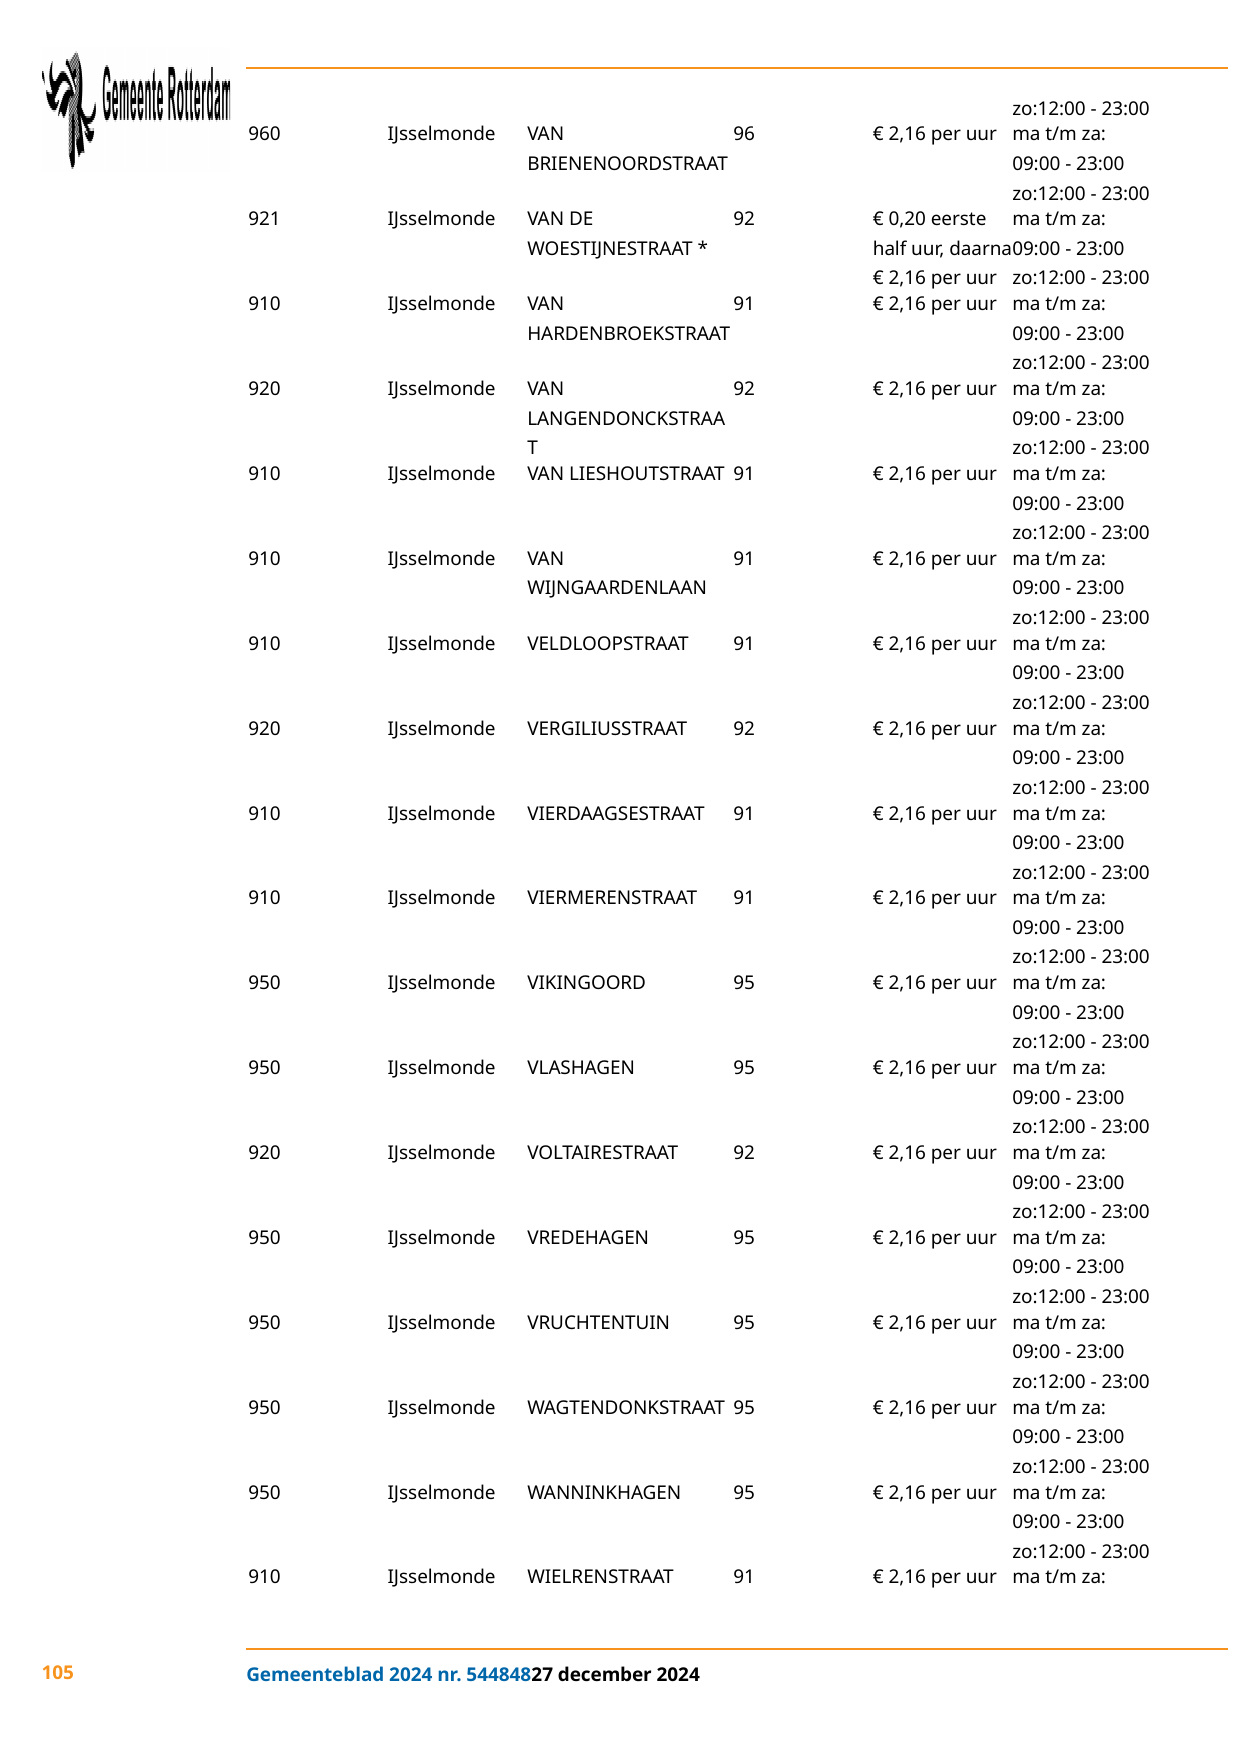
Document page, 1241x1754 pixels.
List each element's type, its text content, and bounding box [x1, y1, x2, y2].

table_cell IJsselmonde [388, 1479, 527, 1564]
table_cell IJsselmonde [388, 545, 527, 630]
table_cell 95 [733, 1224, 873, 1309]
table_cell 950 [248, 1309, 387, 1394]
table_cell 92 [733, 205, 873, 290]
table_cell ma t/m za: 09:00 - 23:00 zo:12:00 - 23:00 [1012, 290, 1152, 375]
table_cell [733, 95, 873, 121]
table_cell 91 [733, 290, 873, 375]
table_cell IJsselmonde [388, 630, 527, 715]
table_cell 92 [733, 715, 873, 800]
table_cell 920 [248, 375, 387, 460]
table_cell € 2,16 per uur [873, 1224, 1012, 1309]
table_cell IJsselmonde [388, 1139, 527, 1224]
table_cell 910 [248, 885, 387, 969]
table_cell € 2,16 per uur [873, 1139, 1012, 1224]
table_cell IJsselmonde [388, 121, 527, 205]
table_cell € 2,16 per uur [873, 290, 1012, 375]
picture [41, 47, 231, 172]
table_cell € 2,16 per uur [873, 1309, 1012, 1394]
table_cell zo:12:00 - 23:00 [1012, 95, 1152, 121]
table_cell [873, 95, 1012, 121]
table_cell WAGTENDONKSTRAAT [527, 1394, 733, 1479]
table_cell 910 [248, 800, 387, 884]
table_cell IJsselmonde [388, 1394, 527, 1479]
table_cell 910 [248, 290, 387, 375]
table_cell ma t/m za: [1012, 1564, 1152, 1589]
table_cell IJsselmonde [388, 290, 527, 375]
table_cell 910 [248, 460, 387, 545]
table_cell 92 [733, 1139, 873, 1224]
table_cell VIKINGOORD [527, 970, 733, 1054]
table_cell VREDEHAGEN [527, 1224, 733, 1309]
table_cell 95 [733, 1309, 873, 1394]
table_cell € 2,16 per uur [873, 885, 1012, 969]
table_cell 91 [733, 545, 873, 630]
table_cell VRUCHTENTUIN [527, 1309, 733, 1394]
table_cell 960 [248, 121, 387, 205]
table_cell € 2,16 per uur [873, 715, 1012, 800]
table_cell ma t/m za: 09:00 - 23:00 zo:12:00 - 23:00 [1012, 1139, 1152, 1224]
table_cell 96 [733, 121, 873, 205]
table_cell 95 [733, 1394, 873, 1479]
table_cell [388, 95, 527, 121]
table_cell € 2,16 per uur [873, 545, 1012, 630]
table_cell € 2,16 per uur [873, 1054, 1012, 1139]
table_cell IJsselmonde [388, 375, 527, 460]
table_cell 950 [248, 1054, 387, 1139]
table_cell 91 [733, 1564, 873, 1589]
table_cell VAN DE WOESTIJNESTRAAT * [527, 205, 733, 290]
table_cell € 2,16 per uur [873, 1564, 1012, 1589]
table_cell IJsselmonde [388, 800, 527, 884]
table_cell IJsselmonde [388, 970, 527, 1054]
table_cell ma t/m za: 09:00 - 23:00 zo:12:00 - 23:00 [1012, 205, 1152, 290]
table_cell € 2,16 per uur [873, 970, 1012, 1054]
table_cell 910 [248, 1564, 387, 1589]
table_cell WANNINKHAGEN [527, 1479, 733, 1564]
table_cell VAN WIJNGAARDENLAAN [527, 545, 733, 630]
table_cell 950 [248, 1224, 387, 1309]
table_cell ma t/m za: 09:00 - 23:00 zo:12:00 - 23:00 [1012, 460, 1152, 545]
table_cell ma t/m za: 09:00 - 23:00 zo:12:00 - 23:00 [1012, 1309, 1152, 1394]
table_cell ma t/m za: 09:00 - 23:00 zo:12:00 - 23:00 [1012, 545, 1152, 630]
table_cell 921 [248, 205, 387, 290]
table_cell € 2,16 per uur [873, 460, 1012, 545]
table_cell € 2,16 per uur [873, 375, 1012, 460]
table_cell € 2,16 per uur [873, 630, 1012, 715]
table_cell ma t/m za: 09:00 - 23:00 zo:12:00 - 23:00 [1012, 1224, 1152, 1309]
table_cell VERGILIUSSTRAAT [527, 715, 733, 800]
table_cell IJsselmonde [388, 1564, 527, 1589]
table_cell ma t/m za: 09:00 - 23:00 zo:12:00 - 23:00 [1012, 121, 1152, 205]
table_cell 91 [733, 800, 873, 884]
table_cell 910 [248, 630, 387, 715]
table_cell € 0,20 eerste half uur, daarna € 2,16 per uur [873, 205, 1012, 290]
table_cell ma t/m za: 09:00 - 23:00 zo:12:00 - 23:00 [1012, 1054, 1152, 1139]
table_cell IJsselmonde [388, 460, 527, 545]
table_cell ma t/m za: 09:00 - 23:00 zo:12:00 - 23:00 [1012, 715, 1152, 800]
table_cell IJsselmonde [388, 1309, 527, 1394]
table_cell VOLTAIRESTRAAT [527, 1139, 733, 1224]
table_cell ma t/m za: 09:00 - 23:00 zo:12:00 - 23:00 [1012, 885, 1152, 969]
table_cell IJsselmonde [388, 885, 527, 969]
table_cell ma t/m za: 09:00 - 23:00 zo:12:00 - 23:00 [1012, 970, 1152, 1054]
table_cell 91 [733, 630, 873, 715]
table_cell ma t/m za: 09:00 - 23:00 zo:12:00 - 23:00 [1012, 630, 1152, 715]
table_cell VAN HARDENBROEKSTRAAT [527, 290, 733, 375]
table_cell 950 [248, 970, 387, 1054]
table_cell VELDLOOPSTRAAT [527, 630, 733, 715]
table_cell 92 [733, 375, 873, 460]
table_cell ma t/m za: 09:00 - 23:00 zo:12:00 - 23:00 [1012, 1394, 1152, 1479]
table_cell VAN BRIENENOORDSTRAAT [527, 121, 733, 205]
table_cell IJsselmonde [388, 715, 527, 800]
table_cell 910 [248, 545, 387, 630]
table_cell VAN LIESHOUTSTRAAT [527, 460, 733, 545]
table_cell ma t/m za: 09:00 - 23:00 zo:12:00 - 23:00 [1012, 375, 1152, 460]
table_cell VLASHAGEN [527, 1054, 733, 1139]
table_cell € 2,16 per uur [873, 800, 1012, 884]
table_cell IJsselmonde [388, 1224, 527, 1309]
table_cell [248, 95, 387, 121]
table_cell 920 [248, 715, 387, 800]
table_cell VIERMERENSTRAAT [527, 885, 733, 969]
table_cell ma t/m za: 09:00 - 23:00 zo:12:00 - 23:00 [1012, 1479, 1152, 1564]
table_cell IJsselmonde [388, 205, 527, 290]
table_cell 95 [733, 970, 873, 1054]
table_cell € 2,16 per uur [873, 121, 1012, 205]
table_cell IJsselmonde [388, 1054, 527, 1139]
table_cell 91 [733, 460, 873, 545]
table_cell € 2,16 per uur [873, 1394, 1012, 1479]
table_cell VAN LANGENDONCKSTRAAT [527, 375, 733, 460]
table_cell 95 [733, 1479, 873, 1564]
table_cell ma t/m za: 09:00 - 23:00 zo:12:00 - 23:00 [1012, 800, 1152, 884]
table_cell € 2,16 per uur [873, 1479, 1012, 1564]
table_cell [527, 95, 733, 121]
table_cell 920 [248, 1139, 387, 1224]
table_cell 950 [248, 1394, 387, 1479]
table_cell 950 [248, 1479, 387, 1564]
table_cell 95 [733, 1054, 873, 1139]
table_cell VIERDAAGSESTRAAT [527, 800, 733, 884]
table_cell WIELRENSTRAAT [527, 1564, 733, 1589]
table_cell 91 [733, 885, 873, 969]
